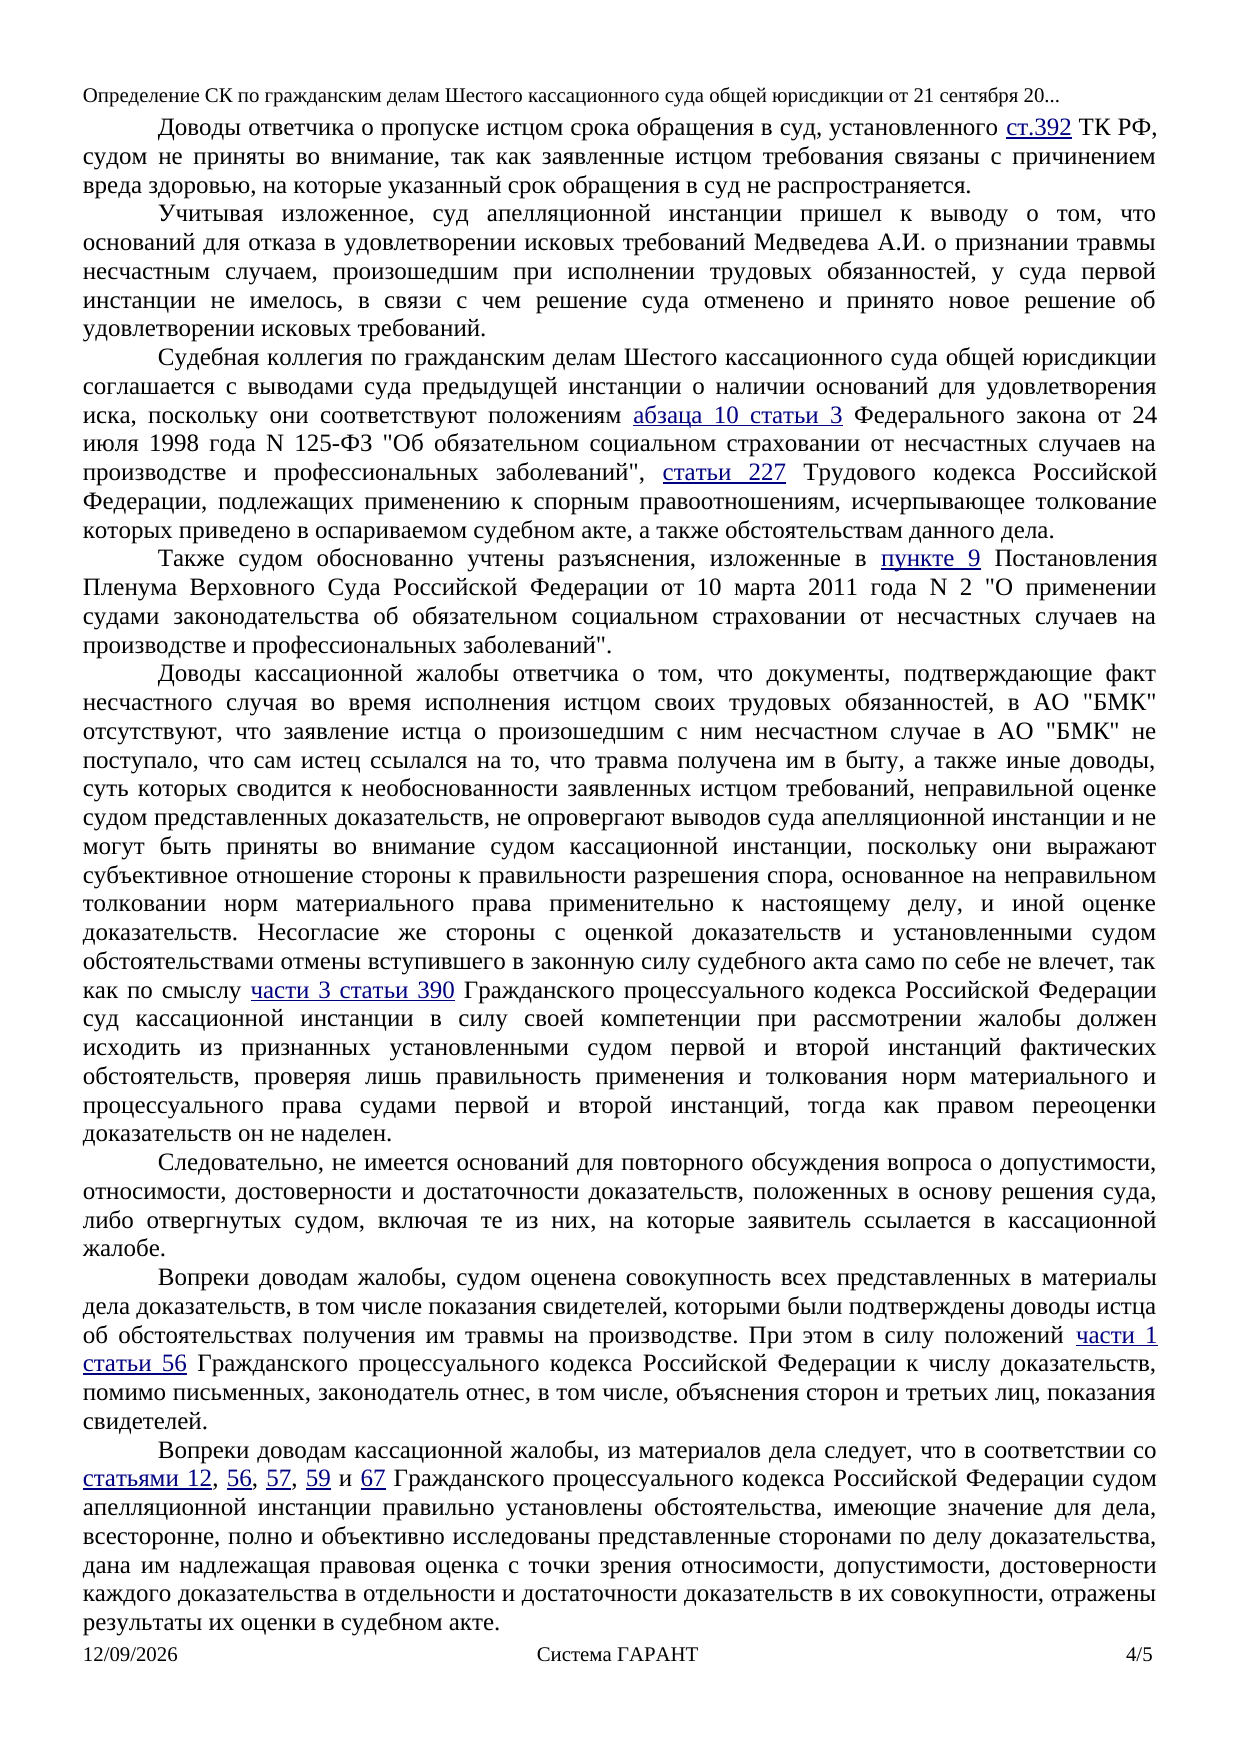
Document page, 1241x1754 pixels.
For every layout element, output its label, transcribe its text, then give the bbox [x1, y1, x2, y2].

text Доводы ответчика о пропуске истцом срока обращения в суд, установленного ст.392 ТК РФ, судом не приняты во внимание, так как заявленные истцом требования связаны с причинением вреда здоровью, на которые указанный срок обращения в суд не распространяется. [83, 112, 1157, 198]
text Также судом обоснованно учтены разъяснения, изложенные в пункте 9 Постановления Пленума Верховного Суда Российской Федерации от 10 марта 2011 года N 2 "О применении судами законодательства об обязательном социальном страховании от несчастных случаев на производстве и профессиональных заболеваний". [83, 543, 1157, 658]
text Следовательно, не имеется оснований для повторного обсуждения вопроса о допустимости, относимости, достоверности и достаточности доказательств, положенных в основу решения суда, либо отвергнутых судом, включая те из них, на которые заявитель ссылается в кассационной жалобе. [83, 1147, 1157, 1262]
text Учитывая изложенное, суд апелляционной инстанции пришел к выводу о том, что оснований для отказа в удовлетворении исковых требований Медведева А.И. о признании травмы несчастным случаем, произошедшим при исполнении трудовых обязанностей, у суда первой инстанции не имелось, в связи с чем решение суда отменено и принято новое решение об удовлетворении исковых требований. [83, 198, 1157, 342]
text Вопреки доводам жалобы, судом оценена совокупность всех представленных в материалы дела доказательств, в том числе показания свидетелей, которыми были подтверждены доводы истца об обстоятельствах получения им травмы на производстве. При этом в силу положений части 1 статьи 56 Гражданского процессуального кодекса Российской Федерации к числу доказательств, помимо письменных, законодатель отнес, в том числе, объяснения сторон и третьих лиц, показания свидетелей. [83, 1262, 1157, 1435]
text Доводы кассационной жалобы ответчика о том, что документы, подтверждающие факт несчастного случая во время исполнения истцом своих трудовых обязанностей, в АО "БМК" отсутствуют, что заявление истца о произошедшим с ним несчастном случае в АО "БМК" не поступало, что сам истец ссылался на то, что травма получена им в быту, а также иные доводы, суть которых сводится к необоснованности заявленных истцом требований, неправильной оценке судом представленных доказательств, не опровергают выводов суда апелляционной инстанции и не могут быть приняты во внимание судом кассационной инстанции, поскольку они выражают субъективное отношение стороны к правильности разрешения спора, основанное на неправильном толковании норм материального права применительно к настоящему делу, и иной оценке доказательств. Несогласие же стороны с оценкой доказательств и установленными судом обстоятельствами отмены вступившего в законную силу судебного акта само по себе не влечет, так как по смыслу части 3 статьи 390 Гражданского процессуального кодекса Российской Федерации суд кассационной инстанции в силу своей компетенции при рассмотрении жалобы должен исходить из признанных установленными судом первой и второй инстанций фактических обстоятельств, проверяя лишь правильность применения и толкования норм материального и процессуального права судами первой и второй инстанций, тогда как правом переоценки доказательств он не наделен. [83, 658, 1157, 1147]
text Судебная коллегия по гражданским делам Шестого кассационного суда общей юрисдикции соглашается с выводами суда предыдущей инстанции о наличии оснований для удовлетворения иска, поскольку они соответствуют положениям абзаца 10 статьи 3 Федерального закона от 24 июля 1998 года N 125-ФЗ "Об обязательном социальном страховании от несчастных случаев на производстве и профессиональных заболеваний", статьи 227 Трудового кодекса Российской Федерации, подлежащих применению к спорным правоотношениям, исчерпывающее толкование которых приведено в оспариваемом судебном акте, а также обстоятельствам данного дела. [83, 342, 1157, 543]
text Вопреки доводам кассационной жалобы, из материалов дела следует, что в соответствии со статьями 12, 56, 57, 59 и 67 Гражданского процессуального кодекса Российской Федерации судом апелляционной инстанции правильно установлены обстоятельства, имеющие значение для дела, всесторонне, полно и объективно исследованы представленные сторонами по делу доказательства, дана им надлежащая правовая оценка с точки зрения относимости, допустимости, достоверности каждого доказательства в отдельности и достаточности доказательств в их совокупности, отражены результаты их оценки в судебном акте. [83, 1435, 1157, 1636]
